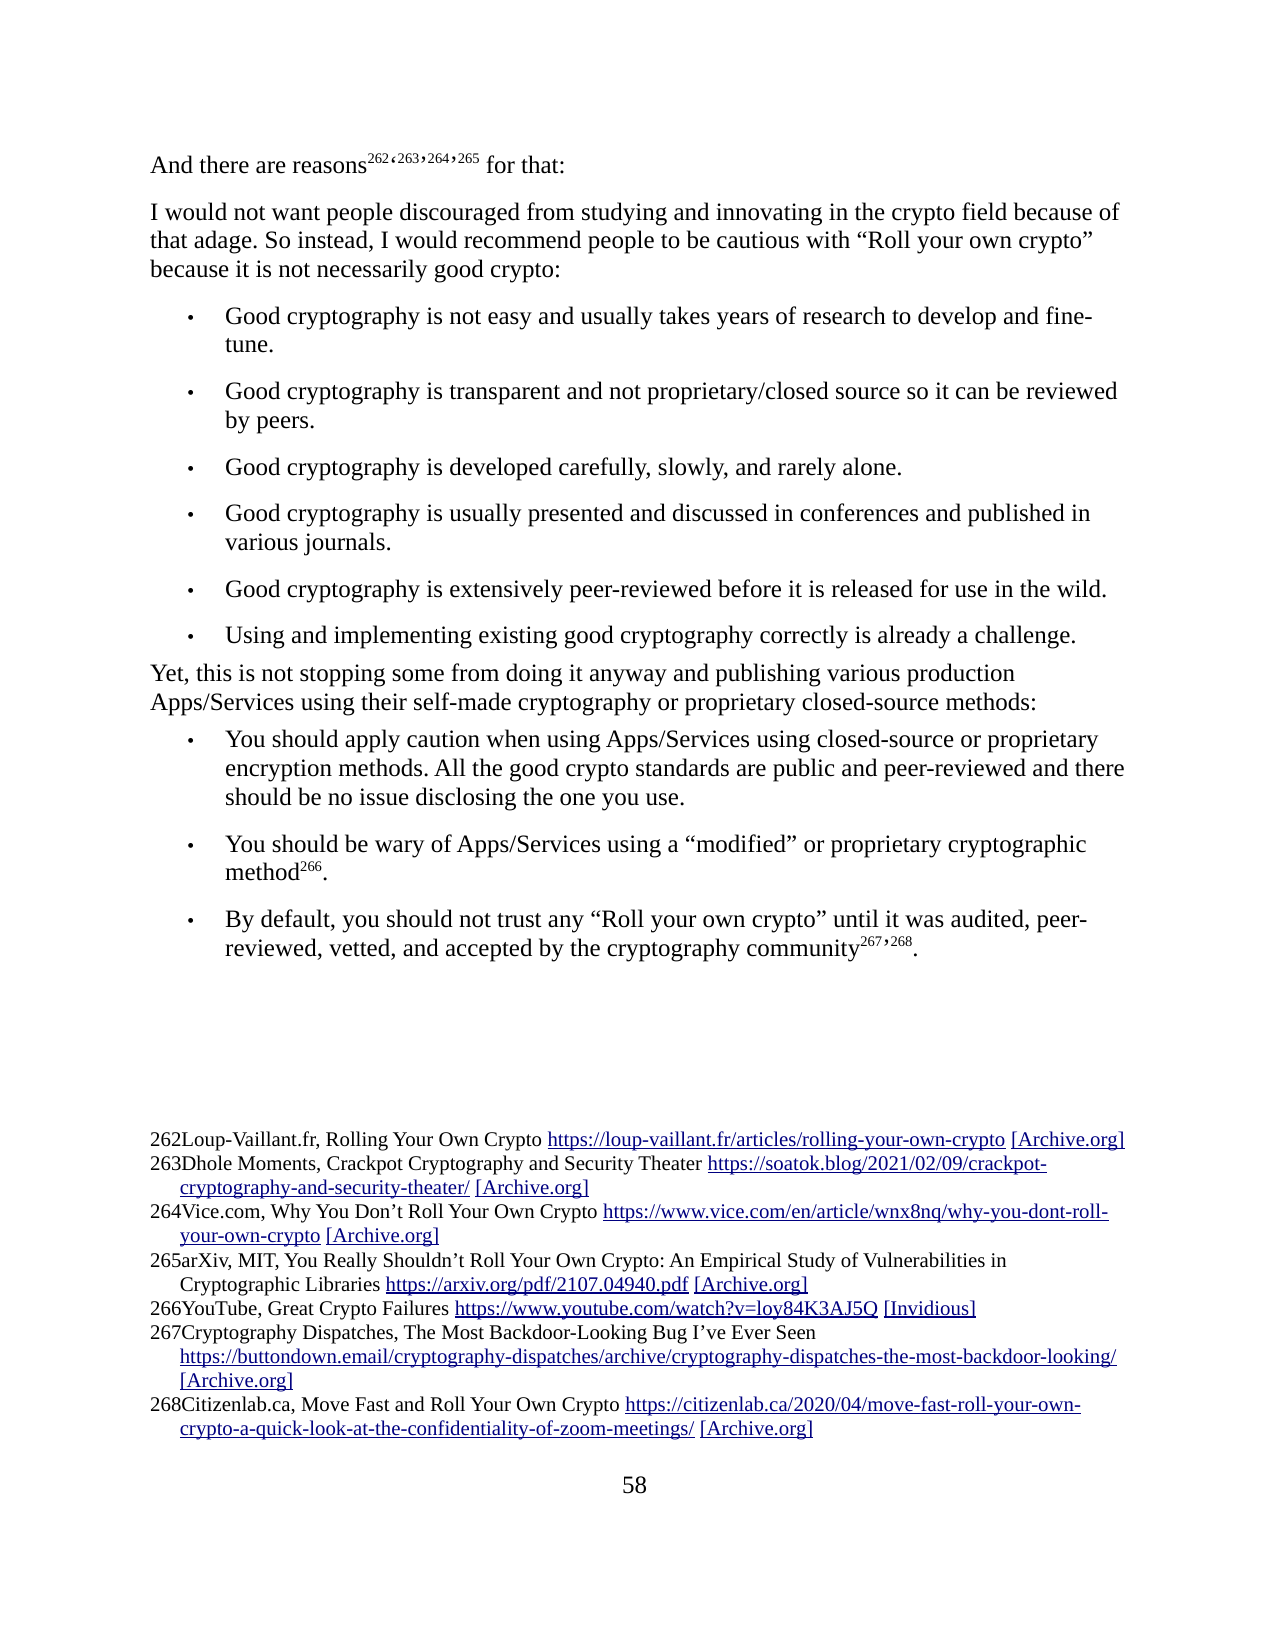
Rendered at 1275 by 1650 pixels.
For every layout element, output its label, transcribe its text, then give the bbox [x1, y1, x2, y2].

list Good cryptography is not easy and usually takes years of research to develop and fine-tune. [187, 301, 1125, 358]
list Good cryptography is extensively peer-reviewed before it is released for use in the wild. [187, 574, 1125, 602]
text And there are reasons‘’’ for that: [150, 150, 1125, 179]
text I would not want people discouraged from studying and innovating in the crypto field because of that adage. So instead, I would recommend people to be cautious with “Roll your own crypto” because it is not necessarily good crypto: [150, 197, 1125, 283]
list Good cryptography is usually presented and discussed in conferences and published in various journals. [187, 498, 1125, 556]
list Good cryptography is transparent and not proprietary/closed source so it can be reviewed by peers. [187, 376, 1125, 434]
list Good cryptography is developed carefully, slowly, and rarely alone. [187, 452, 1125, 480]
list You should be wary of Apps/Services using a “modified” or proprietary cryptographic method. [187, 829, 1125, 886]
list Citizenlab.ca, Move Fast and Roll Your Own Crypto https://citizenlab.ca/2020/04/move-fast-roll-your-own-crypto-a-quick-look-at-the-confidentiality-of-zoom-meetings/ [Archive.org] [150, 1392, 1125, 1440]
text Dhole Moments, Crackpot Cryptography and Security Theater https://soatok.blog/2021/02/09/crackpot-cryptography-and-security-theater/ [Archive.org] [150, 1151, 1125, 1199]
list YouTube, Great Crypto Failures https://www.youtube.com/watch?v=loy84K3AJ5Q [Invidious] [150, 1296, 1125, 1320]
text Vice.com, Why You Don’t Roll Your Own Crypto https://www.vice.com/en/article/wnx8nq/why-you-dont-roll-your-own-crypto [Archive.org] [150, 1199, 1125, 1247]
text arXiv, MIT, You Really Shouldn’t Roll Your Own Crypto: An Empirical Study of Vulnerabilities in Cryptographic Libraries https://arxiv.org/pdf/2107.04940.pdf [Archive.org] [150, 1247, 1125, 1296]
list You should apply caution when using Apps/Services using closed-source or proprietary encryption methods. All the good crypto standards are public and peer-reviewed and there should be no issue disclosing the one you use. [187, 724, 1125, 811]
list Using and implementing existing good cryptography correctly is already a challenge. [187, 620, 1125, 649]
list Cryptography Dispatches, The Most Backdoor-Looking Bug I’ve Ever Seen https://buttondown.email/cryptography-dispatches/archive/cryptography-dispatches-the-most-backdoor-looking/ [Archive.org] [150, 1320, 1125, 1392]
text Yet, this is not stopping some from doing it anyway and publishing various production Apps/Services using their self-made cryptography or proprietary closed-source methods: [150, 658, 1125, 716]
text Loup-Vaillant.fr, Rolling Your Own Crypto https://loup-vaillant.fr/articles/rolling-your-own-crypto [Archive.org] [150, 1127, 1125, 1151]
list By default, you should not trust any “Roll your own crypto” until it was audited, peer-reviewed, vetted, and accepted by the cryptography community’. [187, 904, 1125, 962]
